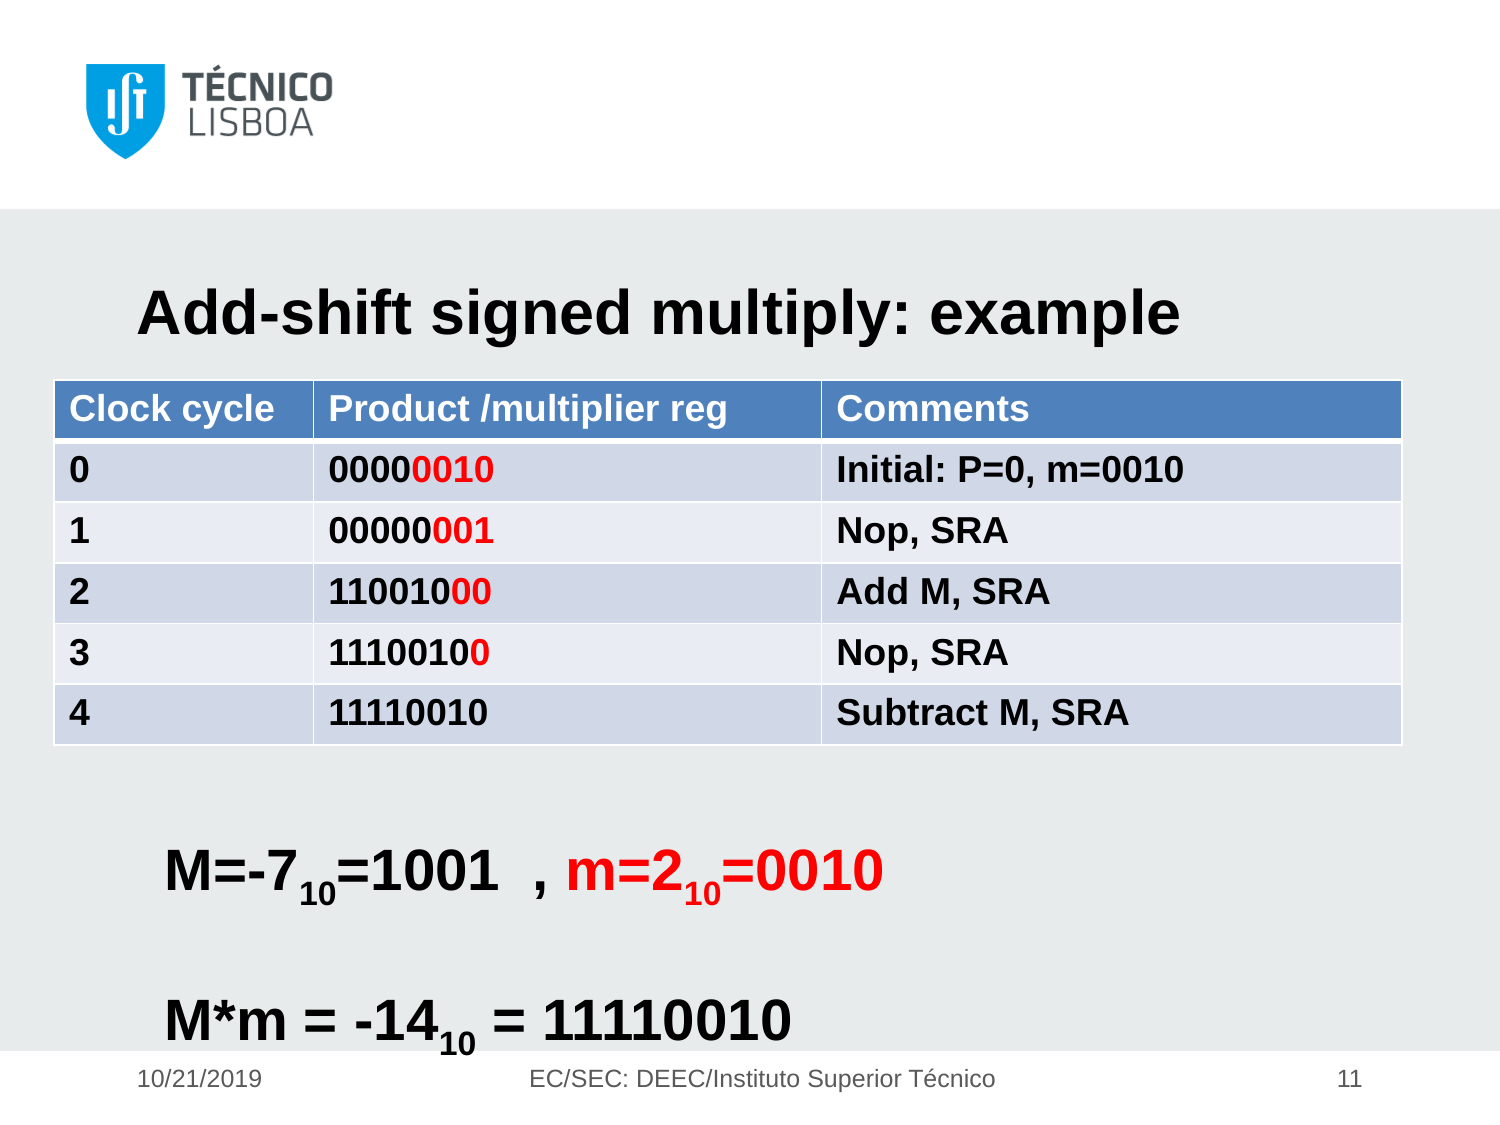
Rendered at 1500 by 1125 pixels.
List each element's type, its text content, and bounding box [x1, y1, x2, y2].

title Add-shift signed multiply: example [121, 237, 1378, 379]
table_cell Subtract M, SRA [822, 685, 1401, 744]
table_cell 3 [55, 624, 313, 683]
table_cell 11001000 [314, 564, 821, 623]
footer EC/SEC: DEEC/Instituto Superior Técnico [512, 1070, 1021, 1103]
slide_number 10/21/2019 [121, 1052, 425, 1103]
table_cell 0 [55, 444, 313, 501]
table_cell 2 [55, 564, 313, 623]
text_box M=-710=1001 , m=210=0010 M*m = -1410 = 11110010 [149, 825, 1290, 1070]
table_header Product /multiplier reg [314, 381, 821, 438]
table_header Clock cycle [55, 381, 313, 438]
table_cell 00000010 [314, 444, 821, 501]
table_cell 11110010 [314, 685, 821, 744]
table_cell 11100100 [314, 624, 821, 683]
table_header Comments [822, 381, 1401, 438]
table_cell 4 [55, 685, 313, 744]
table_cell Initial: P=0, m=0010 [822, 444, 1401, 501]
picture [0, 0, 1500, 1125]
table_cell Add M, SRA [822, 564, 1401, 623]
table_cell Nop, SRA [822, 503, 1401, 562]
table_cell 00000001 [314, 503, 821, 562]
table_cell Nop, SRA [822, 624, 1401, 683]
slide_number [1077, 1052, 1378, 1103]
table_cell 1 [55, 503, 313, 562]
